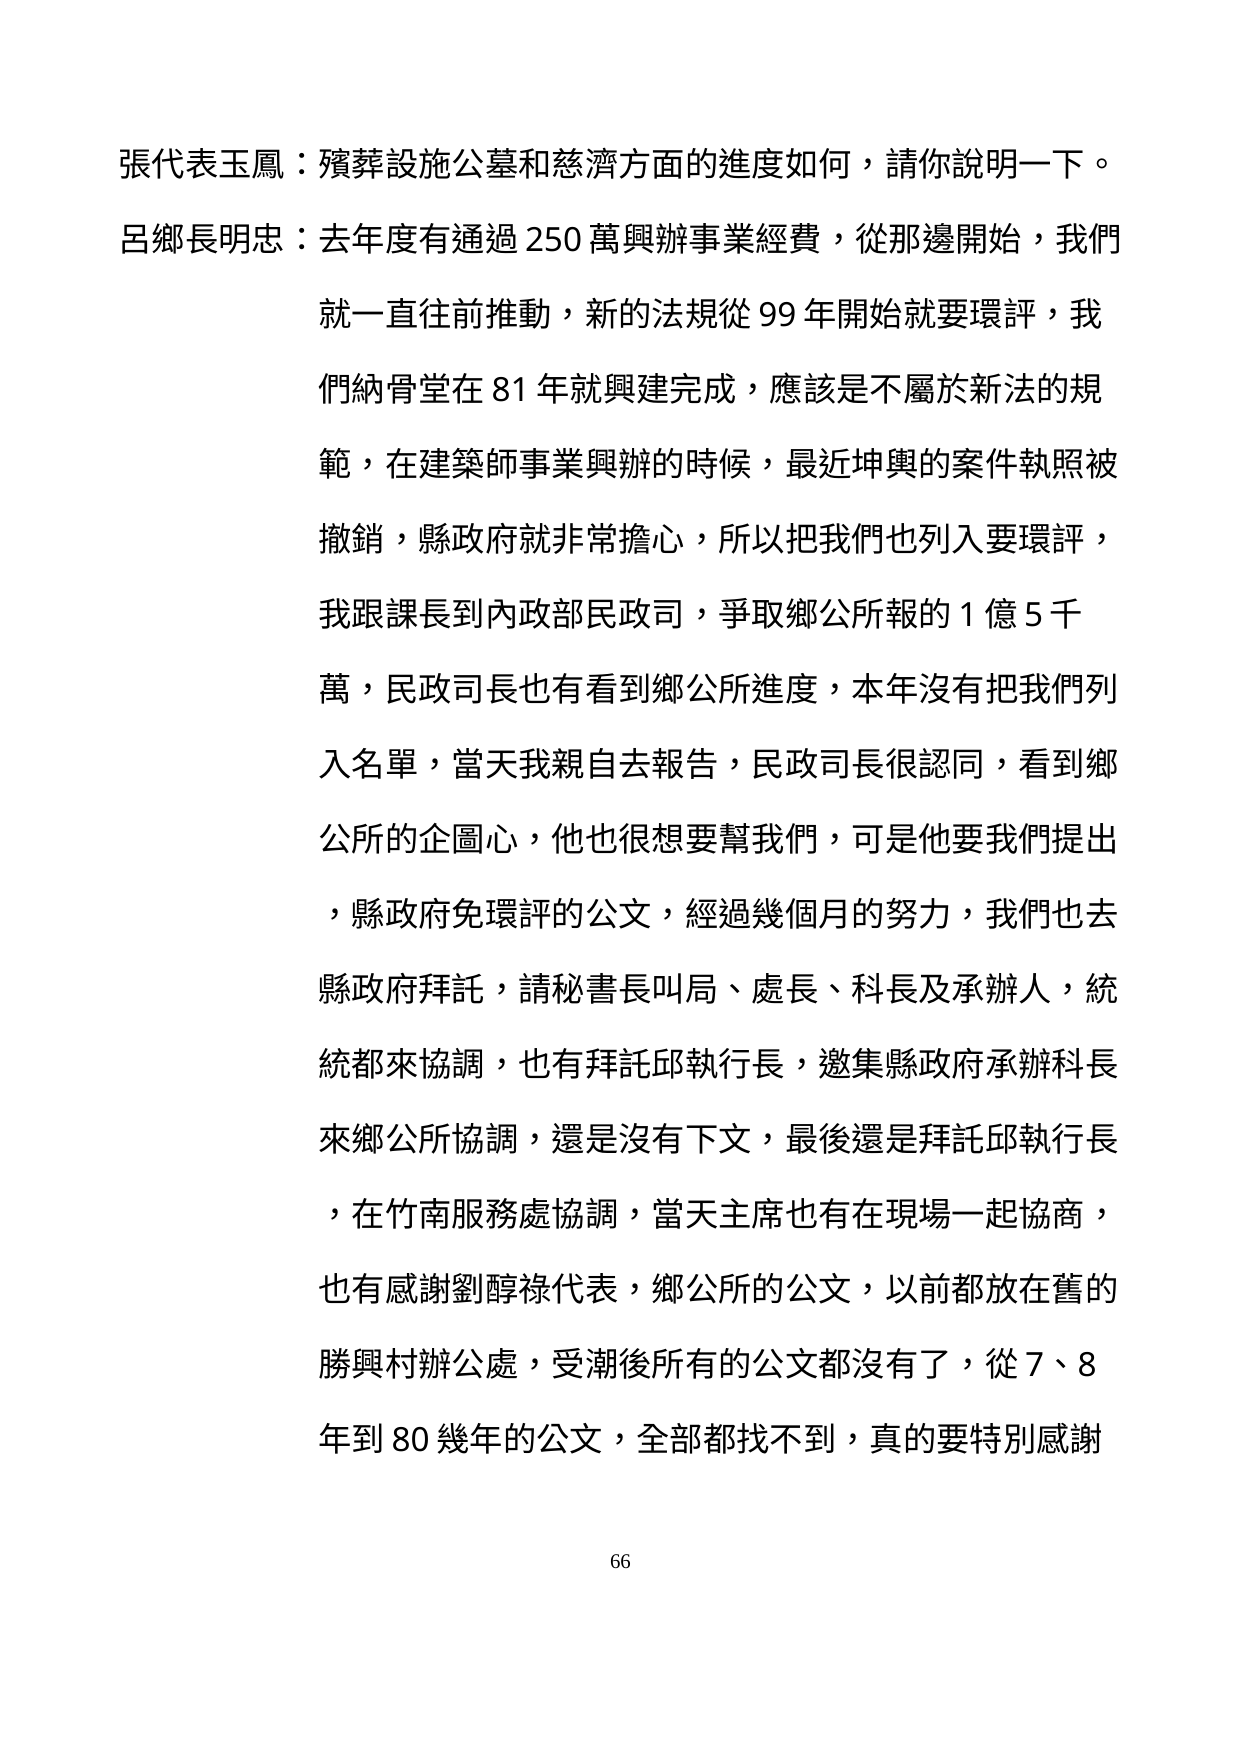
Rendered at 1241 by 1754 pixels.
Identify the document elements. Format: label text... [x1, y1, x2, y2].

text 也有感謝劉醇祿代表，鄉公所的公文，以前都放在舊的 [118, 1249, 1122, 1324]
text ，在竹南服務處協調，當天主席也有在現場一起協商， [118, 1174, 1122, 1249]
text 統都來協調，也有拜託邱執行長，邀集縣政府承辦科長 [118, 1024, 1122, 1099]
text 我跟課長到內政部民政司，爭取鄉公所報的1億5千 [118, 574, 1122, 649]
text 縣政府拜託，請秘書長叫局、處長、科長及承辦人，統 [118, 949, 1122, 1024]
text 張代表玉鳳：殯葬設施公墓和慈濟方面的進度如何，請你說明一下。 [118, 124, 1122, 199]
text 年到80幾年的公文，全部都找不到，真的要特別感謝 [118, 1399, 1122, 1474]
text 撤銷，縣政府就非常擔心，所以把我們也列入要環評， [118, 499, 1122, 574]
text 範，在建築師事業興辦的時候，最近坤輿的案件執照被 [118, 424, 1122, 499]
text 就一直往前推動，新的法規從99年開始就要環評，我 [118, 274, 1122, 349]
text 來鄉公所協調，還是沒有下文，最後還是拜託邱執行長 [118, 1099, 1122, 1174]
text ，縣政府免環評的公文，經過幾個月的努力，我們也去 [118, 874, 1122, 949]
text 萬，民政司長也有看到鄉公所進度，本年沒有把我們列 [118, 649, 1122, 724]
text 們納骨堂在81年就興建完成，應該是不屬於新法的規 [118, 349, 1122, 424]
text 勝興村辦公處，受潮後所有的公文都沒有了，從7、8 [118, 1324, 1122, 1399]
text 公所的企圖心，他也很想要幫我們，可是他要我們提出 [118, 799, 1122, 874]
text 呂鄉長明忠：去年度有通過250萬興辦事業經費，從那邊開始，我們 [118, 199, 1122, 274]
text 入名單，當天我親自去報告，民政司長很認同，看到鄉 [118, 724, 1122, 799]
